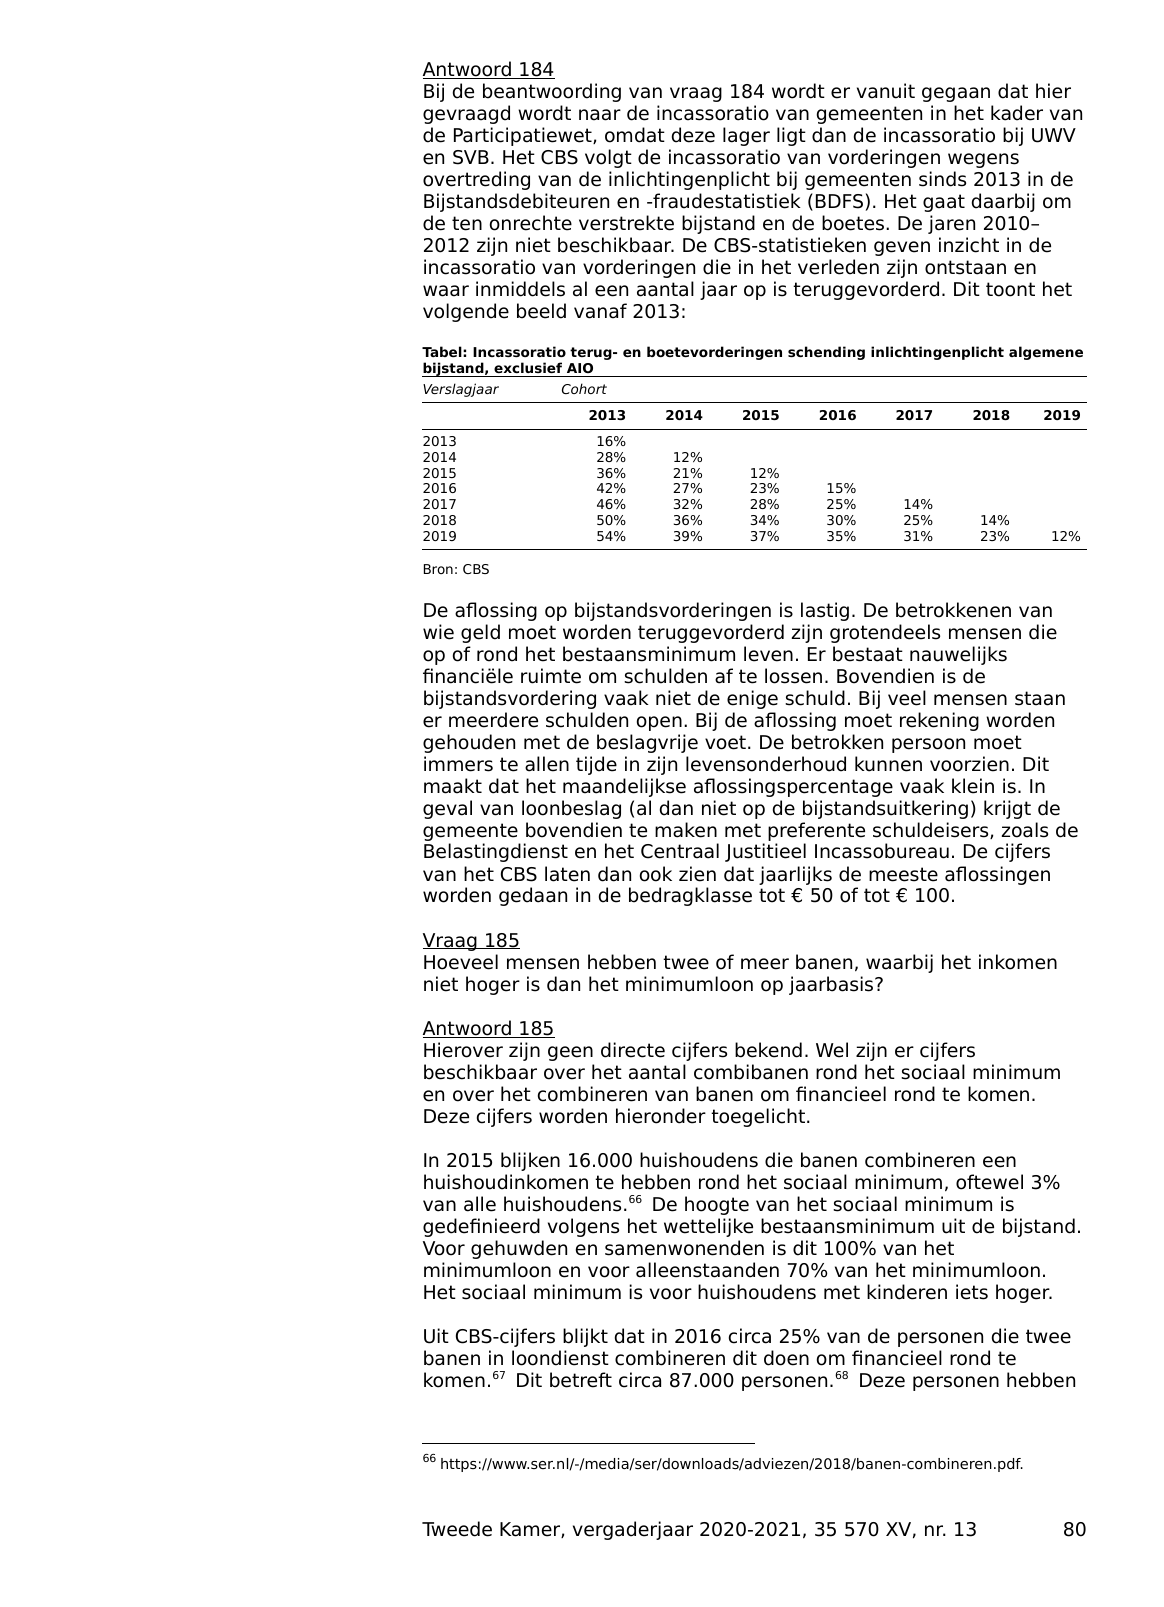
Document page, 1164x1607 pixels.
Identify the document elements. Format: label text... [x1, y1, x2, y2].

table_cell 14% [939, 513, 1016, 528]
table_cell 25% [862, 513, 939, 528]
table_cell 2016 [422, 481, 555, 497]
table_cell [1016, 497, 1087, 513]
table_cell 12% [709, 466, 785, 481]
table_cell 12% [1016, 529, 1087, 549]
text https://www.ser.nl/-/media/ser/downloads/adviezen/2018/banen-combineren.pdf. [422, 1452, 1087, 1474]
table_cell [939, 430, 1016, 450]
table_cell [709, 450, 785, 466]
table_cell 50% [555, 513, 632, 528]
table_cell 2018 [939, 403, 1016, 428]
table_cell 30% [785, 513, 862, 528]
table_cell 2019 [422, 529, 555, 549]
table_cell [939, 466, 1016, 481]
text In 2015 blijken 16.000 huishoudens die banen combineren een huishoudinkomen te hebben rond het sociaal minimum, oftewel 3% van alle huishoudens. De hoogte van het sociaal minimum is gedefinieerd volgens het wettelijke bestaansminimum uit de bijstand. Voor gehuwden en samenwonenden is dit 100% van het minimumloon en voor alleenstaanden 70% van het minimumloon. Het sociaal minimum is voor huishoudens met kinderen iets hoger. [422, 1150, 1087, 1304]
table_cell 36% [632, 513, 709, 528]
text Antwoord 185 [422, 1018, 1087, 1040]
table_cell [1016, 481, 1087, 497]
table_cell [785, 466, 862, 481]
table_cell 25% [785, 497, 862, 513]
table_cell 15% [785, 481, 862, 497]
text Hierover zijn geen directe cijfers bekend. Wel zijn er cijfers beschikbaar over het aantal combibanen rond het sociaal minimum en over het combineren van banen om financieel rond te komen. Deze cijfers worden hieronder toegelicht. [422, 1040, 1087, 1128]
table_cell 2017 [422, 497, 555, 513]
text Vraag 185 [422, 929, 1087, 952]
table_cell 54% [555, 529, 632, 549]
table_cell 16% [555, 430, 632, 450]
table_cell [1016, 450, 1087, 466]
table_cell [709, 430, 785, 450]
table_cell [1016, 513, 1087, 528]
table_cell 39% [632, 529, 709, 549]
table_cell 46% [555, 497, 632, 513]
table_cell 42% [555, 481, 632, 497]
table_cell 27% [632, 481, 709, 497]
table_cell 2015 [422, 466, 555, 481]
table_cell Cohort [555, 377, 1087, 402]
table_cell [862, 450, 939, 466]
table_cell 2015 [709, 403, 785, 428]
table_cell [862, 481, 939, 497]
table_cell 2014 [632, 403, 709, 428]
text Antwoord 184 [422, 59, 1087, 81]
table_cell 23% [939, 529, 1016, 549]
table_cell [1016, 466, 1087, 481]
table_cell Bron: CBS [422, 550, 1087, 577]
table_cell 36% [555, 466, 632, 481]
table_cell [939, 481, 1016, 497]
text Bij de beantwoording van vraag 184 wordt er vanuit gegaan dat hier gevraagd wordt naar de incassoratio van gemeenten in het kader van de Participatiewet, omdat deze lager ligt dan de incassoratio bij UWV en SVB. Het CBS volgt de incassoratio van vorderingen wegens overtreding van de inlichtingenplicht bij gemeenten sinds 2013 in de Bijstandsdebiteuren en -fraudestatistiek (BDFS). Het gaat daarbij om de ten onrechte verstrekte bijstand en de boetes. De jaren 2010–2012 zijn niet beschikbaar. De CBS-statistieken geven inzicht in de incassoratio van vorderingen die in het verleden zijn ontstaan en waar inmiddels al een aantal jaar op is teruggevorderd. Dit toont het volgende beeld vanaf 2013: [422, 81, 1087, 323]
table_cell [862, 430, 939, 450]
table_cell 35% [785, 529, 862, 549]
table_cell [1016, 430, 1087, 450]
table_cell 2016 [785, 403, 862, 428]
table_cell 2019 [1016, 403, 1087, 428]
table_cell [939, 497, 1016, 513]
table_cell 12% [632, 450, 709, 466]
table_cell 14% [862, 497, 939, 513]
table_cell 2013 [422, 430, 555, 450]
text De aflossing op bijstandsvorderingen is lastig. De betrokkenen van wie geld moet worden teruggevorderd zijn grotendeels mensen die op of rond het bestaansminimum leven. Er bestaat nauwelijks financiële ruimte om schulden af te lossen. Bovendien is de bijstandsvordering vaak niet de enige schuld. Bij veel mensen staan er meerdere schulden open. Bij de aflossing moet rekening worden gehouden met de beslagvrije voet. De betrokken persoon moet immers te allen tijde in zijn levensonderhoud kunnen voorzien. Dit maakt dat het maandelijkse aflossingspercentage vaak klein is. In geval van loonbeslag (al dan niet op de bijstandsuitkering) krijgt de gemeente bovendien te maken met preferente schuldeisers, zoals de Belastingdienst en het Centraal Justitieel Incassobureau. De cijfers van het CBS laten dan ook zien dat jaarlijks de meeste aflossingen worden gedaan in de bedragklasse tot € 50 of tot € 100. [422, 600, 1087, 907]
text Hoeveel mensen hebben twee of meer banen, waarbij het inkomen niet hoger is dan het minimumloon op jaarbasis? [422, 952, 1087, 996]
table_cell [785, 450, 862, 466]
table_cell [422, 403, 555, 428]
table_cell 32% [632, 497, 709, 513]
table_cell 28% [555, 450, 632, 466]
table_cell 37% [709, 529, 785, 549]
table_cell [939, 450, 1016, 466]
table_header Tabel: Incassoratio terug- en boetevorderingen schending inlichtingenplicht algemene bijstand, exclusief AIO [422, 345, 1087, 376]
table_cell 2018 [422, 513, 555, 528]
table_cell 23% [709, 481, 785, 497]
table_cell Verslagjaar [422, 377, 555, 402]
table_cell 28% [709, 497, 785, 513]
text Uit CBS-cijfers blijkt dat in 2016 circa 25% van de personen die twee banen in loondienst combineren dit doen om financieel rond te komen. Dit betreft circa 87.000 personen. Deze personen hebben [422, 1326, 1087, 1392]
table_cell 2013 [555, 403, 632, 428]
table_cell 2014 [422, 450, 555, 466]
table_cell [632, 430, 709, 450]
table_cell [785, 430, 862, 450]
table_cell 21% [632, 466, 709, 481]
table_cell 2017 [862, 403, 939, 428]
table_cell 34% [709, 513, 785, 528]
table_cell [862, 466, 939, 481]
table_cell 31% [862, 529, 939, 549]
